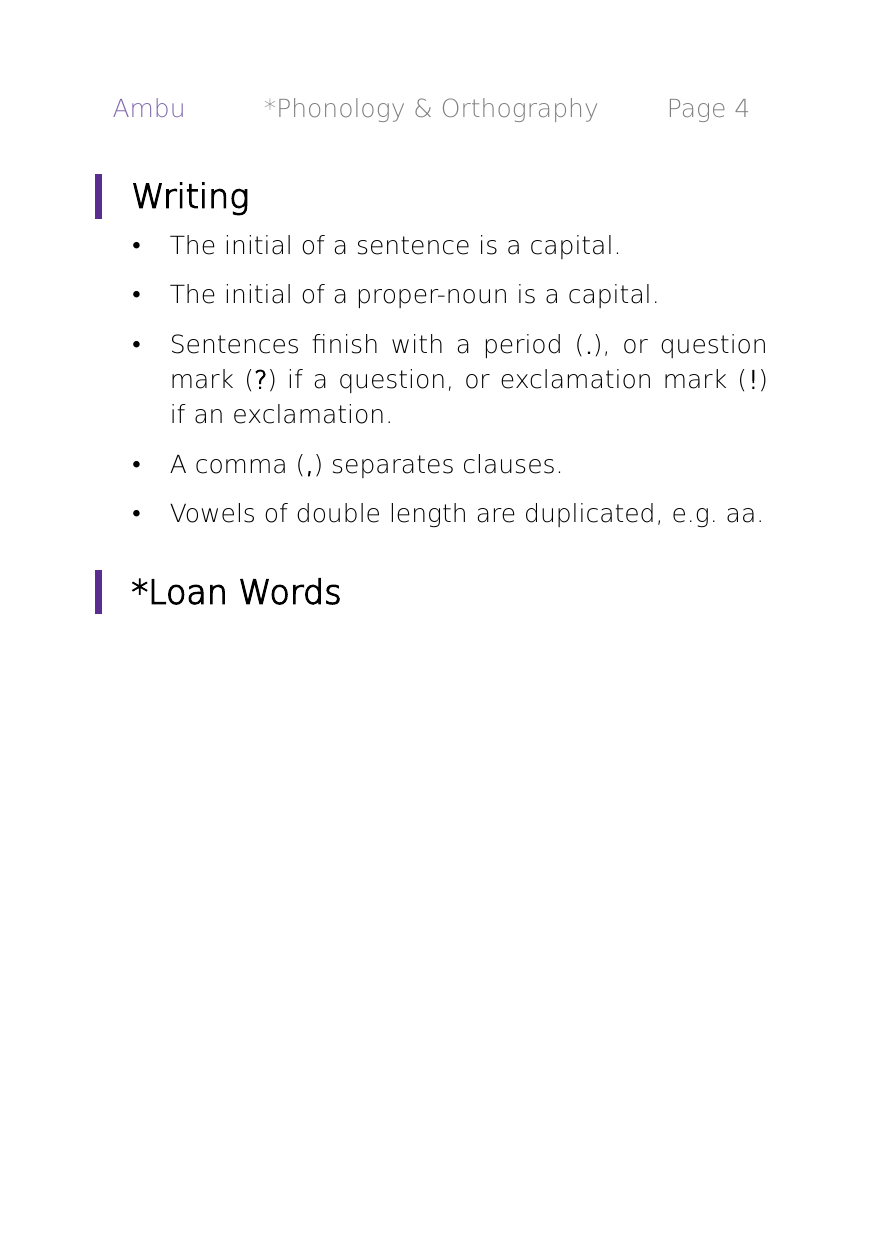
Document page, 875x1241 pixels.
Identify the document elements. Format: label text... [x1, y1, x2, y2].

list The initial of a proper-noun is a capital. [132, 281, 768, 310]
list Sentences finish with a period (.), or question mark (?) if a question, or exclamation mark (!) if an exclamation. [132, 330, 768, 429]
subtitle Writing [102, 174, 768, 219]
list Vowels of double length are duplicated, e.g. aa. [132, 499, 768, 529]
subtitle *Loan Words [102, 570, 768, 614]
list A comma (,) separates clauses. [132, 450, 768, 479]
list The initial of a sentence is a capital. [132, 231, 768, 260]
